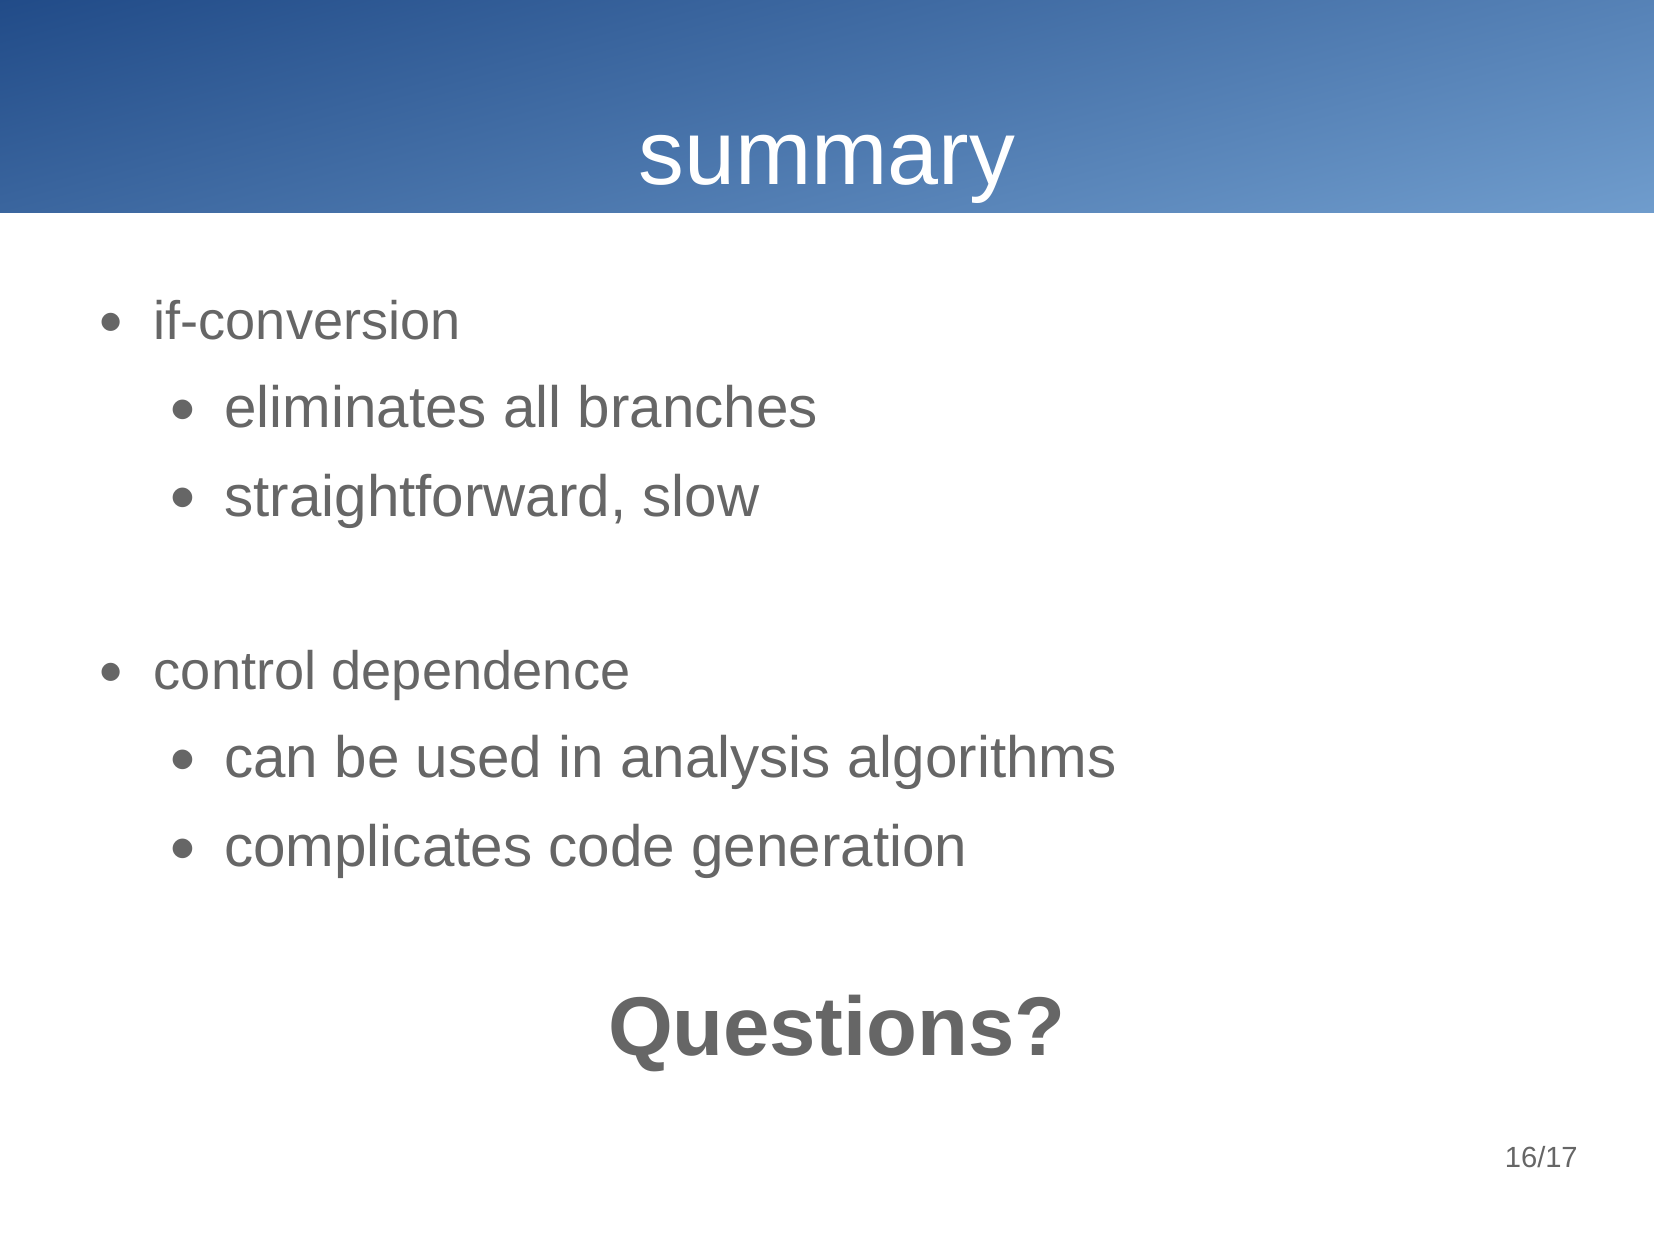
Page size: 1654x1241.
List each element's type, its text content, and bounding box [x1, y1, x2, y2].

list if-conversion eliminates all branches straightforward, slow control dependence can be used in analysis algorithms complicates code generation [82, 290, 1571, 923]
title summary [82, 49, 1571, 257]
title Questions?? [82, 923, 1571, 1131]
text_box [0, 0, 1654, 213]
text_box <číslo>/17 [1346, 1133, 1654, 1182]
